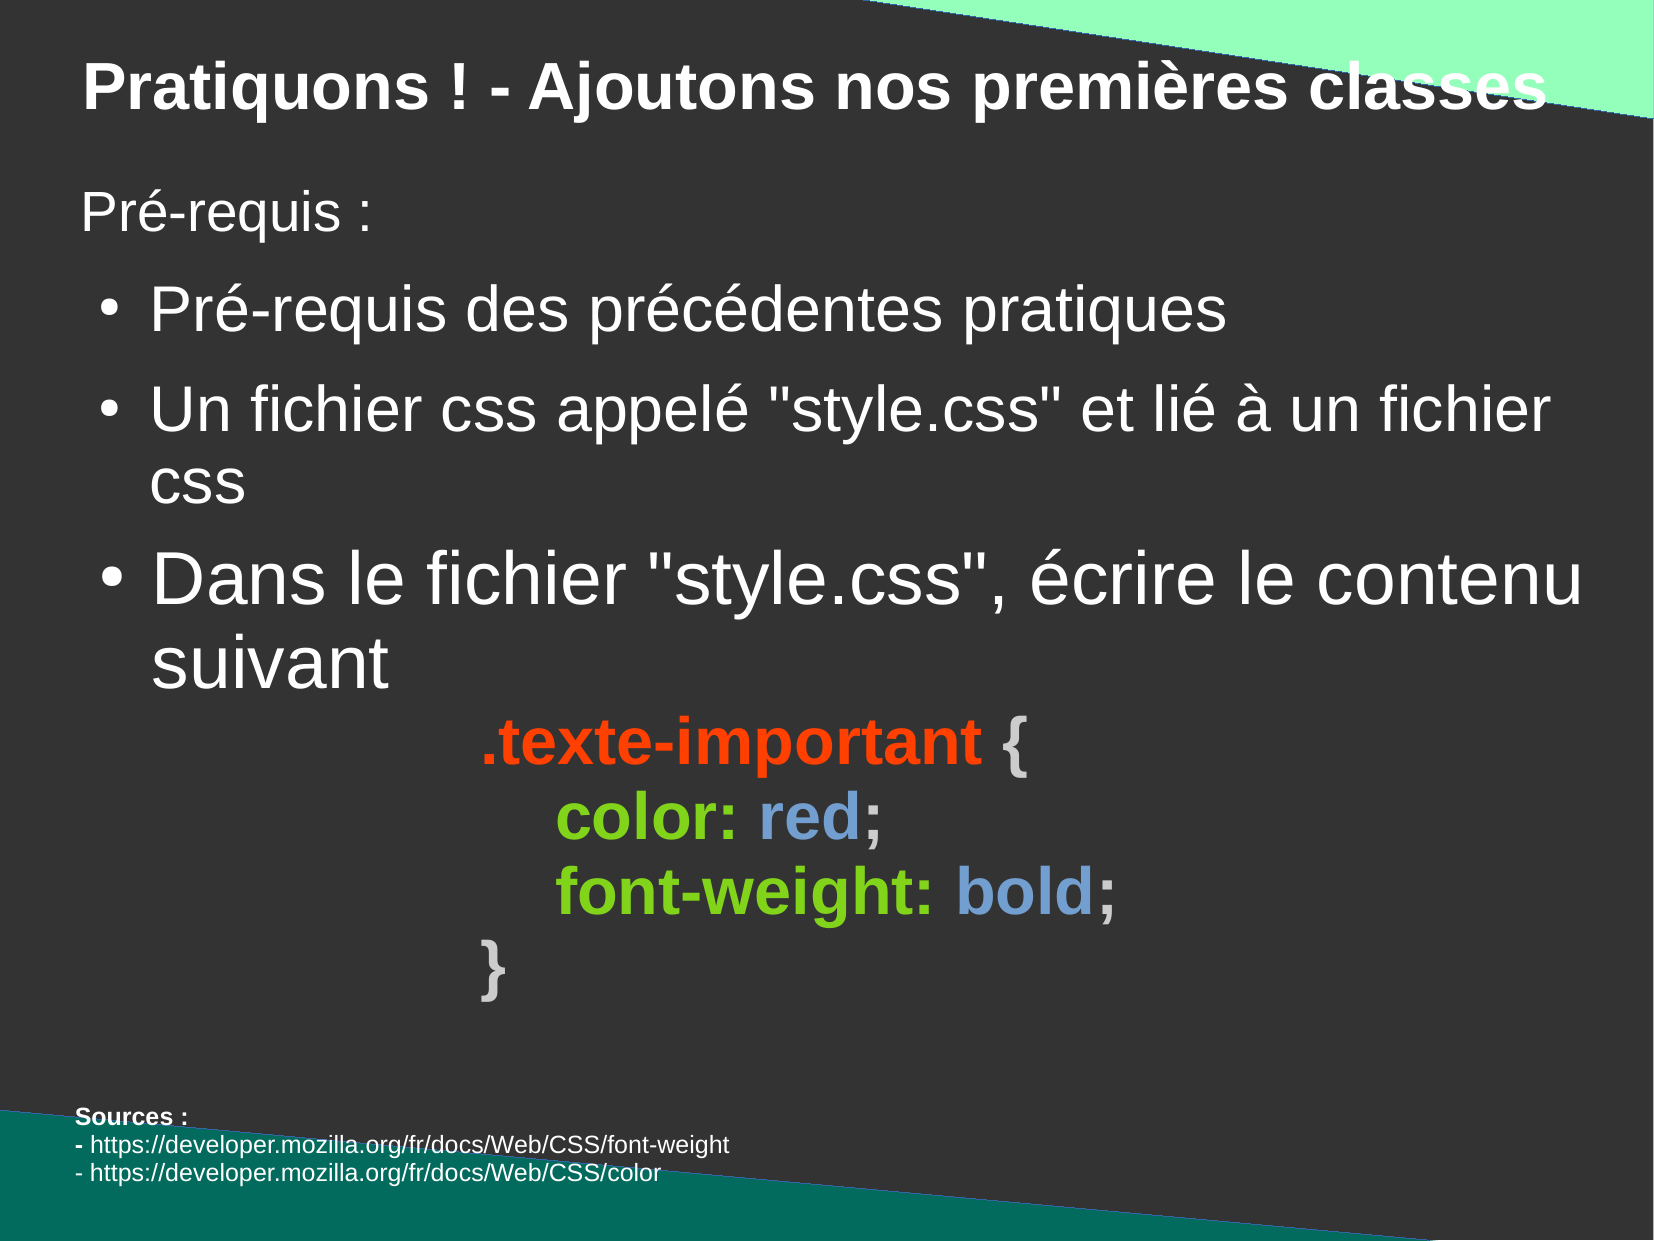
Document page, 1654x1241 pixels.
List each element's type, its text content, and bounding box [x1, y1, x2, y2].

text_box [863, 0, 1654, 119]
text_box Sources : - https://developer.mozilla.org/fr/docs/Web/CSS/font-weight - https://developer.mozilla.org/fr/docs/Web/CSS/color [60, 1094, 1546, 1227]
list Dans le fichier "style.css", écrire le contenu suivant [80, 536, 1605, 709]
title Pratiquons ! - Ajoutons nos premières classes [82, 49, 1571, 152]
text_box .texte-important { color: red; font-weight: bold; } [465, 696, 1189, 1011]
list Pré-requis : Pré-requis des précédentes pratiques Un fichier css appelé "style.css" et lié à un fichier css [80, 180, 1620, 520]
